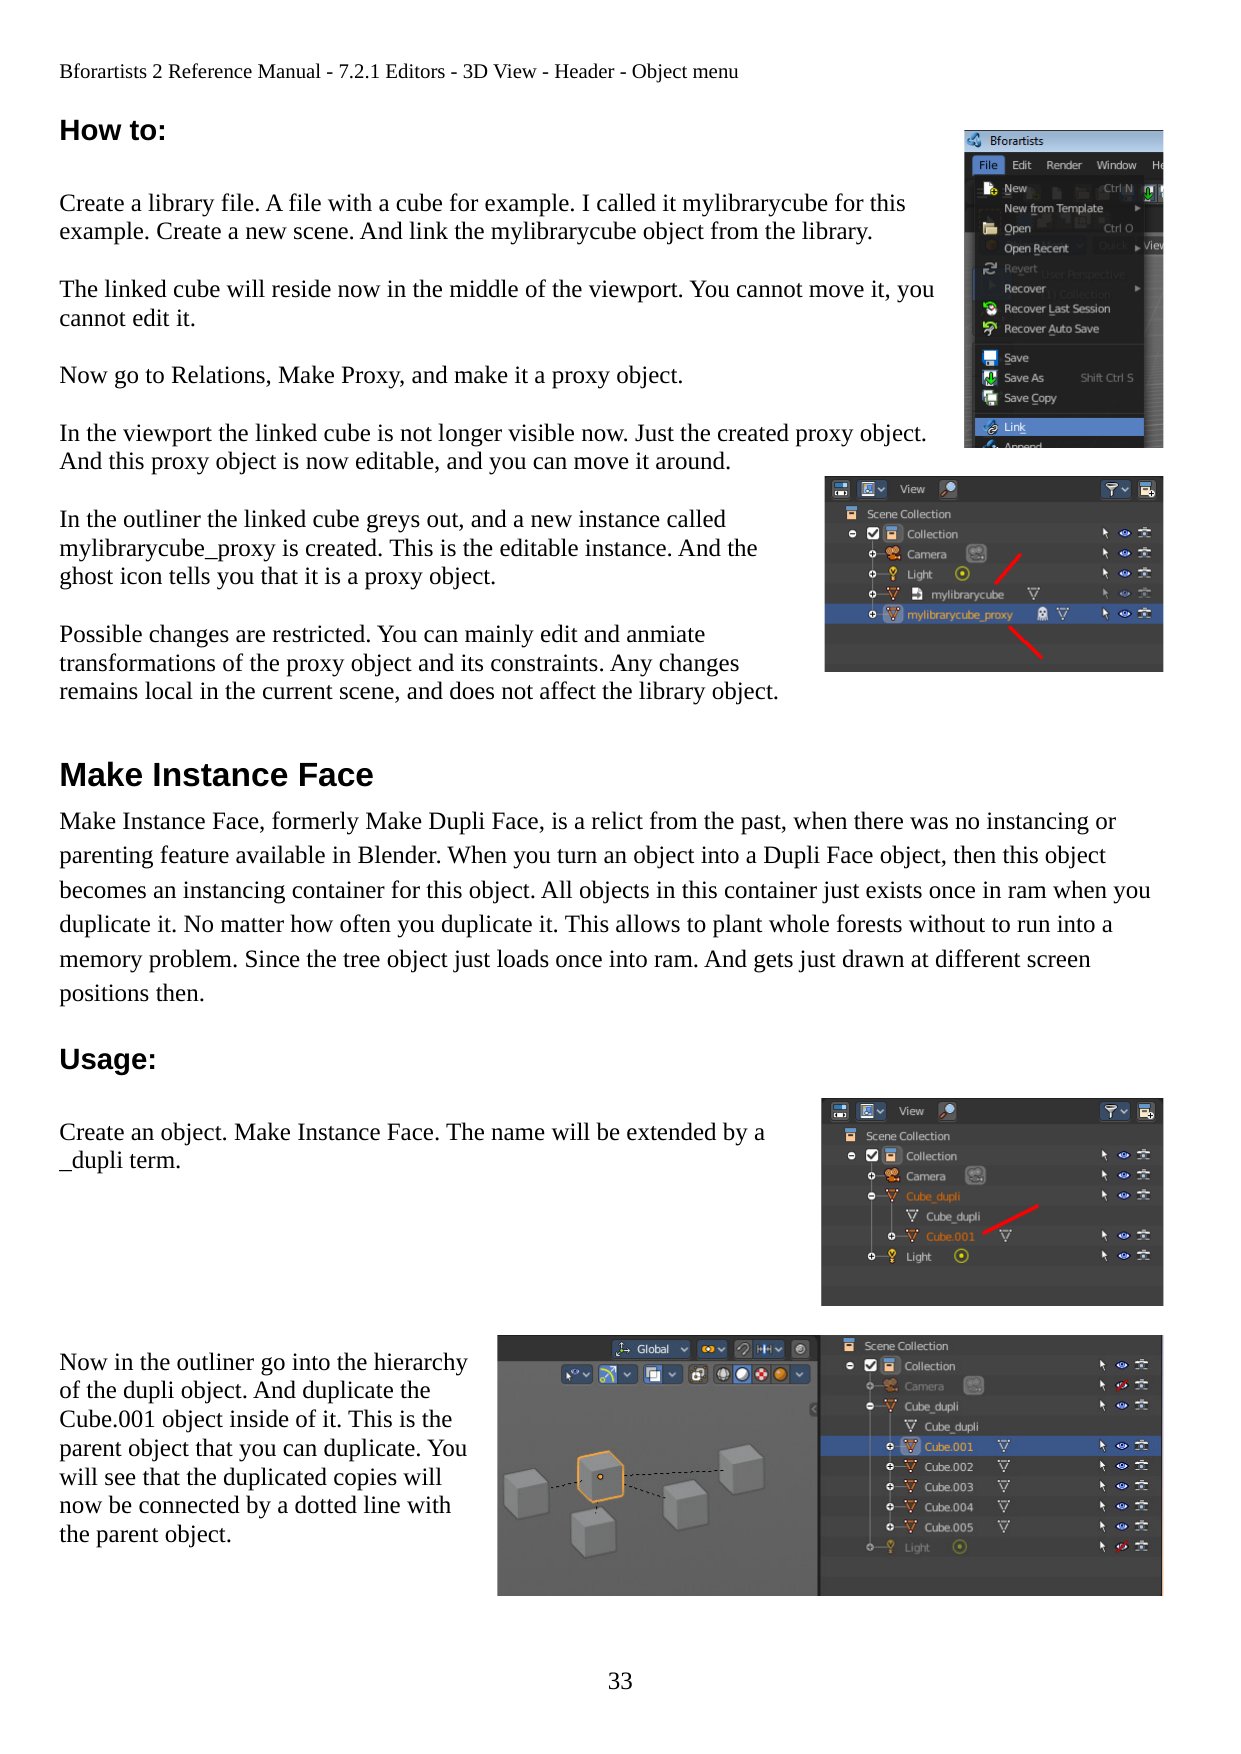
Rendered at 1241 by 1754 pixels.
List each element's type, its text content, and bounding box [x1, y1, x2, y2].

text Create an object. Make Instance Face. The name will be extended by a _dupli term. [59, 1117, 821, 1174]
text In the viewport the linked cube is not longer visible now. Just the created proxy object. And this proxy object is now editable, and you can move it around. [59, 418, 1181, 475]
text Now in the outliner go into the hierarchy of the dupli object. And duplicate the Cube.001 object inside of it. This is the parent object that you can duplicate. You will see that the duplicated copies will now be connected by a dotted line with the parent object. [59, 1347, 497, 1548]
subtitle Make Instance Face [59, 755, 1181, 793]
text In the outliner the linked cube greys out, and a new instance called mylibrarycube_proxy is created. This is the editable instance. And the ghost icon tells you that it is a proxy object. [59, 504, 824, 590]
text The linked cube will reside now in the middle of the viewport. You cannot move it, you cannot edit it. [59, 274, 964, 331]
text Create a library file. A file with a cube for example. I called it mylibrarycube for this example. Create a new scene. And link the mylibrarycube object from the library. [59, 188, 964, 245]
text Make Instance Face, formerly Make Dupli Face, is a relict from the past, when there was no instancing or parenting feature available in Blender. When you turn an object into a Dupli Face object, then this object becomes an instancing container for this object. All objects in this container just exists once in ram when you duplicate it. No matter how often you duplicate it. This allows to plant whole forests without to run into a memory problem. Since the tree object just loads once into ram. And gets just drawn at different screen positions then. [59, 806, 1181, 1007]
text Possible changes are restricted. You can mainly edit and anmiate transformations of the proxy object and its constraints. Any changes remains local in the current scene, and does not affect the library object. [59, 619, 1181, 705]
picture [497, 1335, 1164, 1596]
subtitle How to: [59, 113, 1181, 146]
picture [821, 1098, 1164, 1306]
picture [964, 130, 1164, 448]
subtitle Usage: [59, 1042, 1181, 1076]
picture [824, 476, 1164, 672]
text Now go to Relations, Make Proxy, and make it a proxy object. [59, 360, 964, 389]
